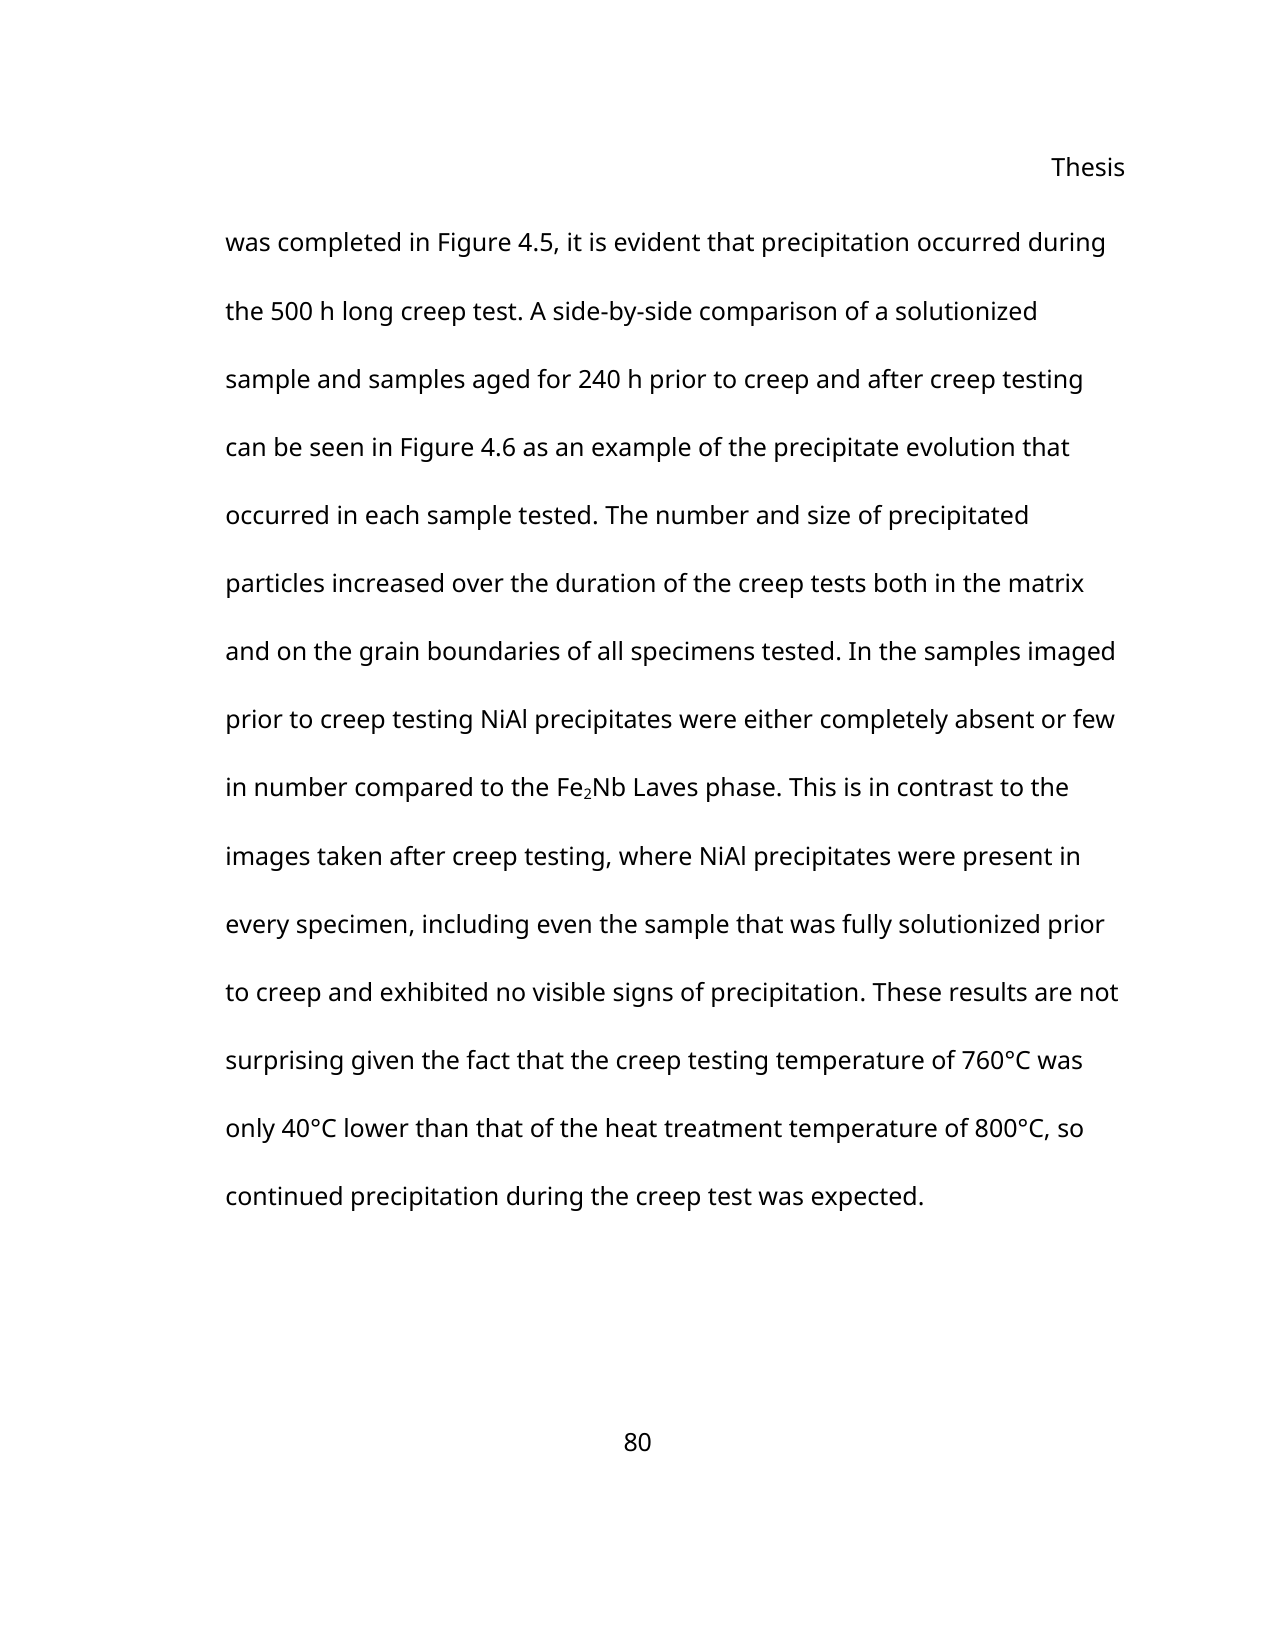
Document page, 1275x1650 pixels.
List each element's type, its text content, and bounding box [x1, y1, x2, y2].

text was completed in Figure 4.5, it is evident that precipitation occurred during the 500 h long creep test. A side-by-side comparison of a solutionized sample and samples aged for 240 h prior to creep and after creep testing can be seen in Figure 4.6 as an example of the precipitate evolution that occurred in each sample tested. The number and size of precipitated particles increased over the duration of the creep tests both in the matrix and on the grain boundaries of all specimens tested. In the samples imaged prior to creep testing NiAl precipitates were either completely absent or few in number compared to the Fe2Nb Laves phase. This is in contrast to the images taken after creep testing, where NiAl precipitates were present in every specimen, including even the sample that was fully solutionized prior to creep and exhibited no visible signs of precipitation. These results are not surprising given the fact that the creep testing temperature of 760°C was only 40°C lower than that of the heat treatment temperature of 800°C, so continued precipitation during the creep test was expected. [224, 225, 1125, 1213]
